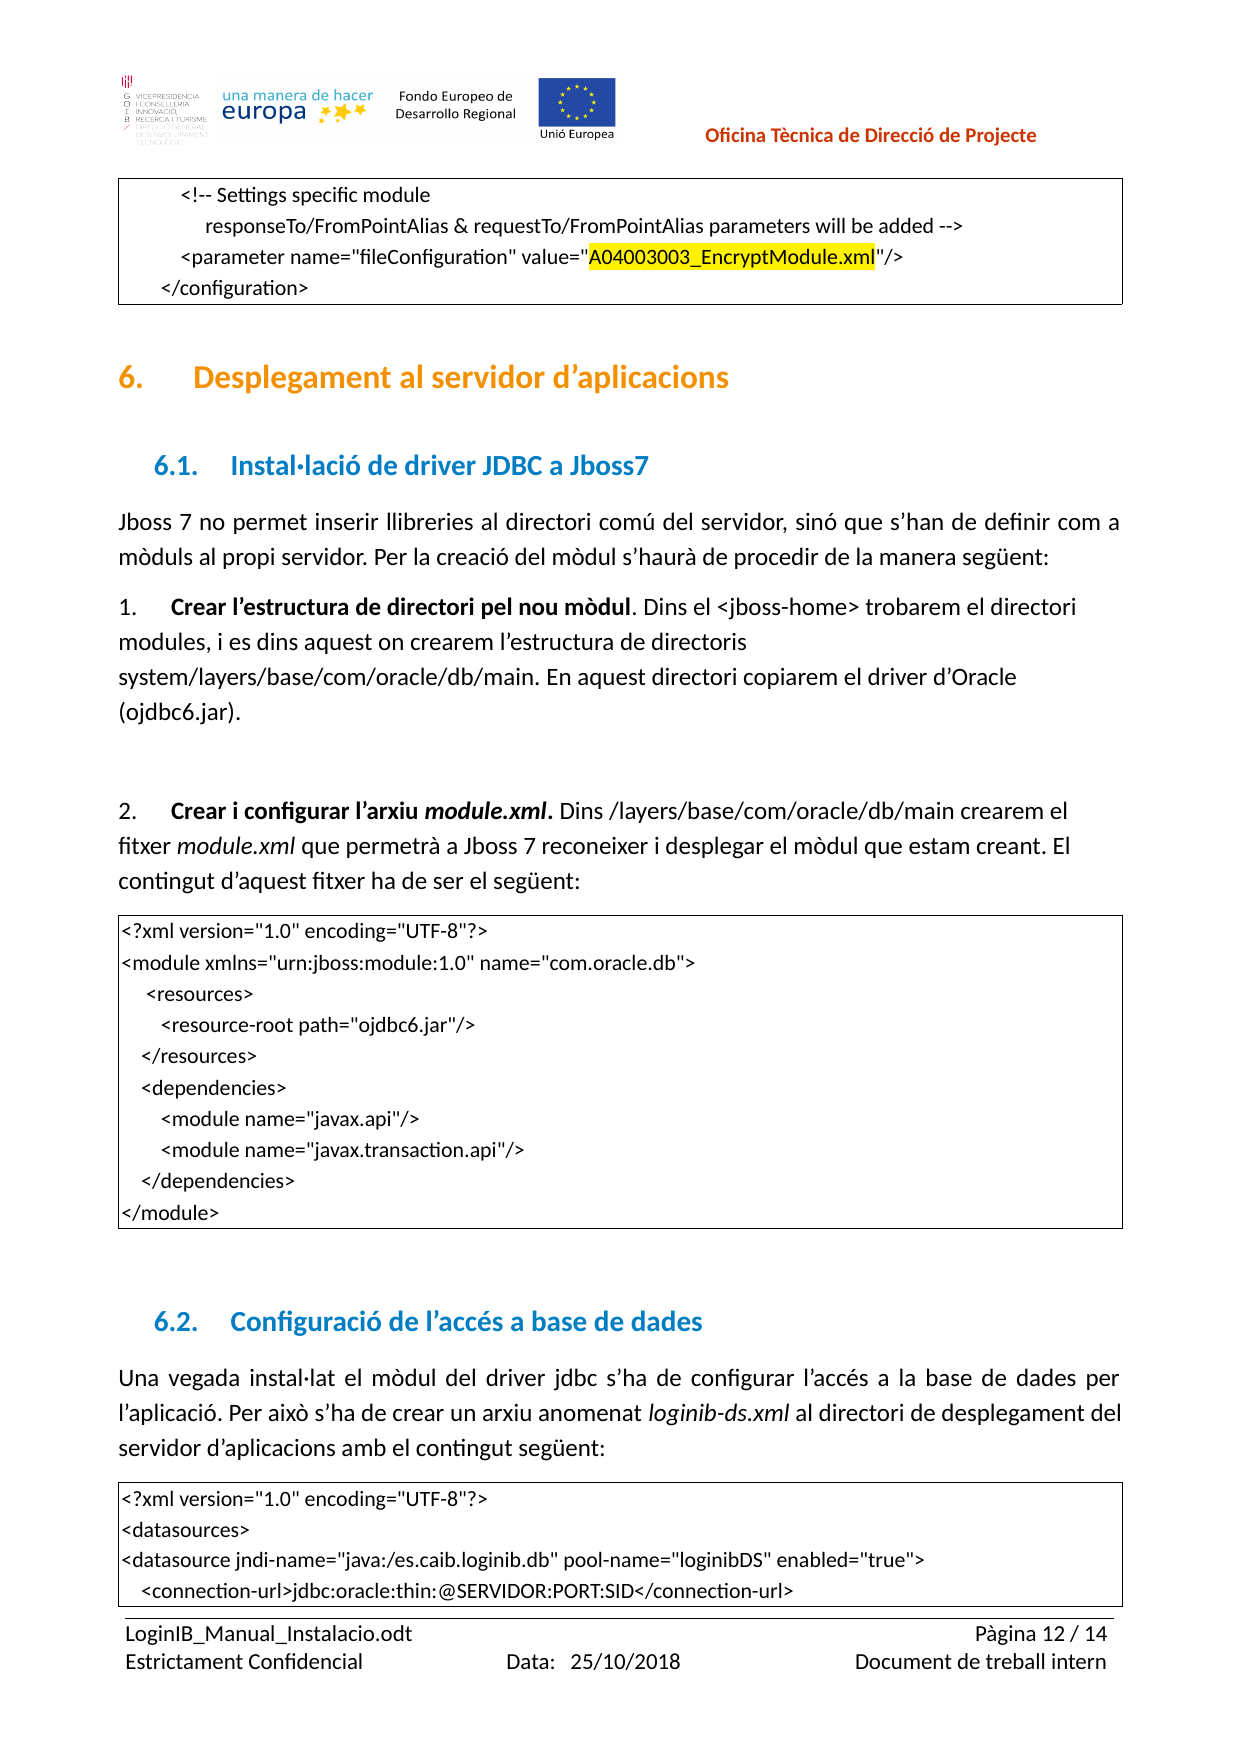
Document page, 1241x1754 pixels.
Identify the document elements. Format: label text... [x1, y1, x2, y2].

text <datasources> [119, 1513, 1122, 1542]
text <dependencies> [119, 1071, 1122, 1100]
text Jboss 7 no permet inserir llibreries al directori comú del servidor, sinó que s’han de definir com a mòduls al propi servidor. Per la creació del mòdul s’haurà de procedir de la manera següent: [118, 506, 1122, 572]
text <resources> [119, 977, 1122, 1007]
text <?xml version="1.0" encoding="UTF-8"?> [119, 916, 1122, 944]
picture [219, 73, 621, 147]
text </resources> [119, 1039, 1122, 1069]
text 1. Crear l’estructura de directori pel nou mòdul. Dins el <jboss-home> trobarem el directori modules, i es dins aquest on crearem l’estructura de directoris system/layers/base/com/oracle/db/main. En aquest directori copiarem el driver d’Oracle (ojdbc6.jar). [81, 591, 1122, 726]
text </configuration> [119, 271, 1122, 304]
text <?xml version="1.0" encoding="UTF-8"?> [119, 1483, 1122, 1512]
subtitle Instal·lació de driver JDBC a Jboss7 [153, 447, 1122, 482]
subtitle Desplegament al servidor d’aplicacions [118, 356, 1122, 397]
picture [118, 73, 213, 147]
text Una vegada instal·lat el mòdul del driver jdbc s’ha de configurar l’accés a la base de dades per l’aplicació. Per això s’ha de crear un arxiu anomenat loginib-ds.xml al directori de desplegament del servidor d’aplicacions amb el contingut següent: [118, 1362, 1122, 1463]
text </module> [119, 1196, 1122, 1228]
subtitle Configuració de l’accés a base de dades [153, 1303, 1122, 1339]
text 2. Crear i configurar l’arxiu module.xml. Dins /layers/base/com/oracle/db/main crearem el fitxer module.xml que permetrà a Jboss 7 reconeixer i desplegar el mòdul que estam creant. El contingut d’aquest fitxer ha de ser el següent: [81, 795, 1122, 895]
text <module xmlns="urn:jboss:module:1.0" name="com.oracle.db"> [119, 946, 1122, 975]
text responseTo/FromPointAlias & requestTo/FromPointAlias parameters will be added --> [119, 209, 1122, 239]
text <!-- Settings specific module [119, 179, 1122, 207]
text </dependencies> [119, 1164, 1122, 1194]
text <module name="javax.transaction.api"/> [119, 1133, 1122, 1163]
text <module name="javax.api"/> [119, 1102, 1122, 1132]
text <resource-root path="ojdbc6.jar"/> [119, 1008, 1122, 1038]
text <datasource jndi-name="java:/es.caib.loginib.db" pool-name="loginibDS" enabled="true"> [119, 1543, 1122, 1573]
text <parameter name="fileConfiguration" value="A04003003_EncryptModule.xml"/> [119, 240, 1122, 270]
text <connection-url>jdbc:oracle:thin:@SERVIDOR:PORT:SID</connection-url> [119, 1574, 1122, 1606]
